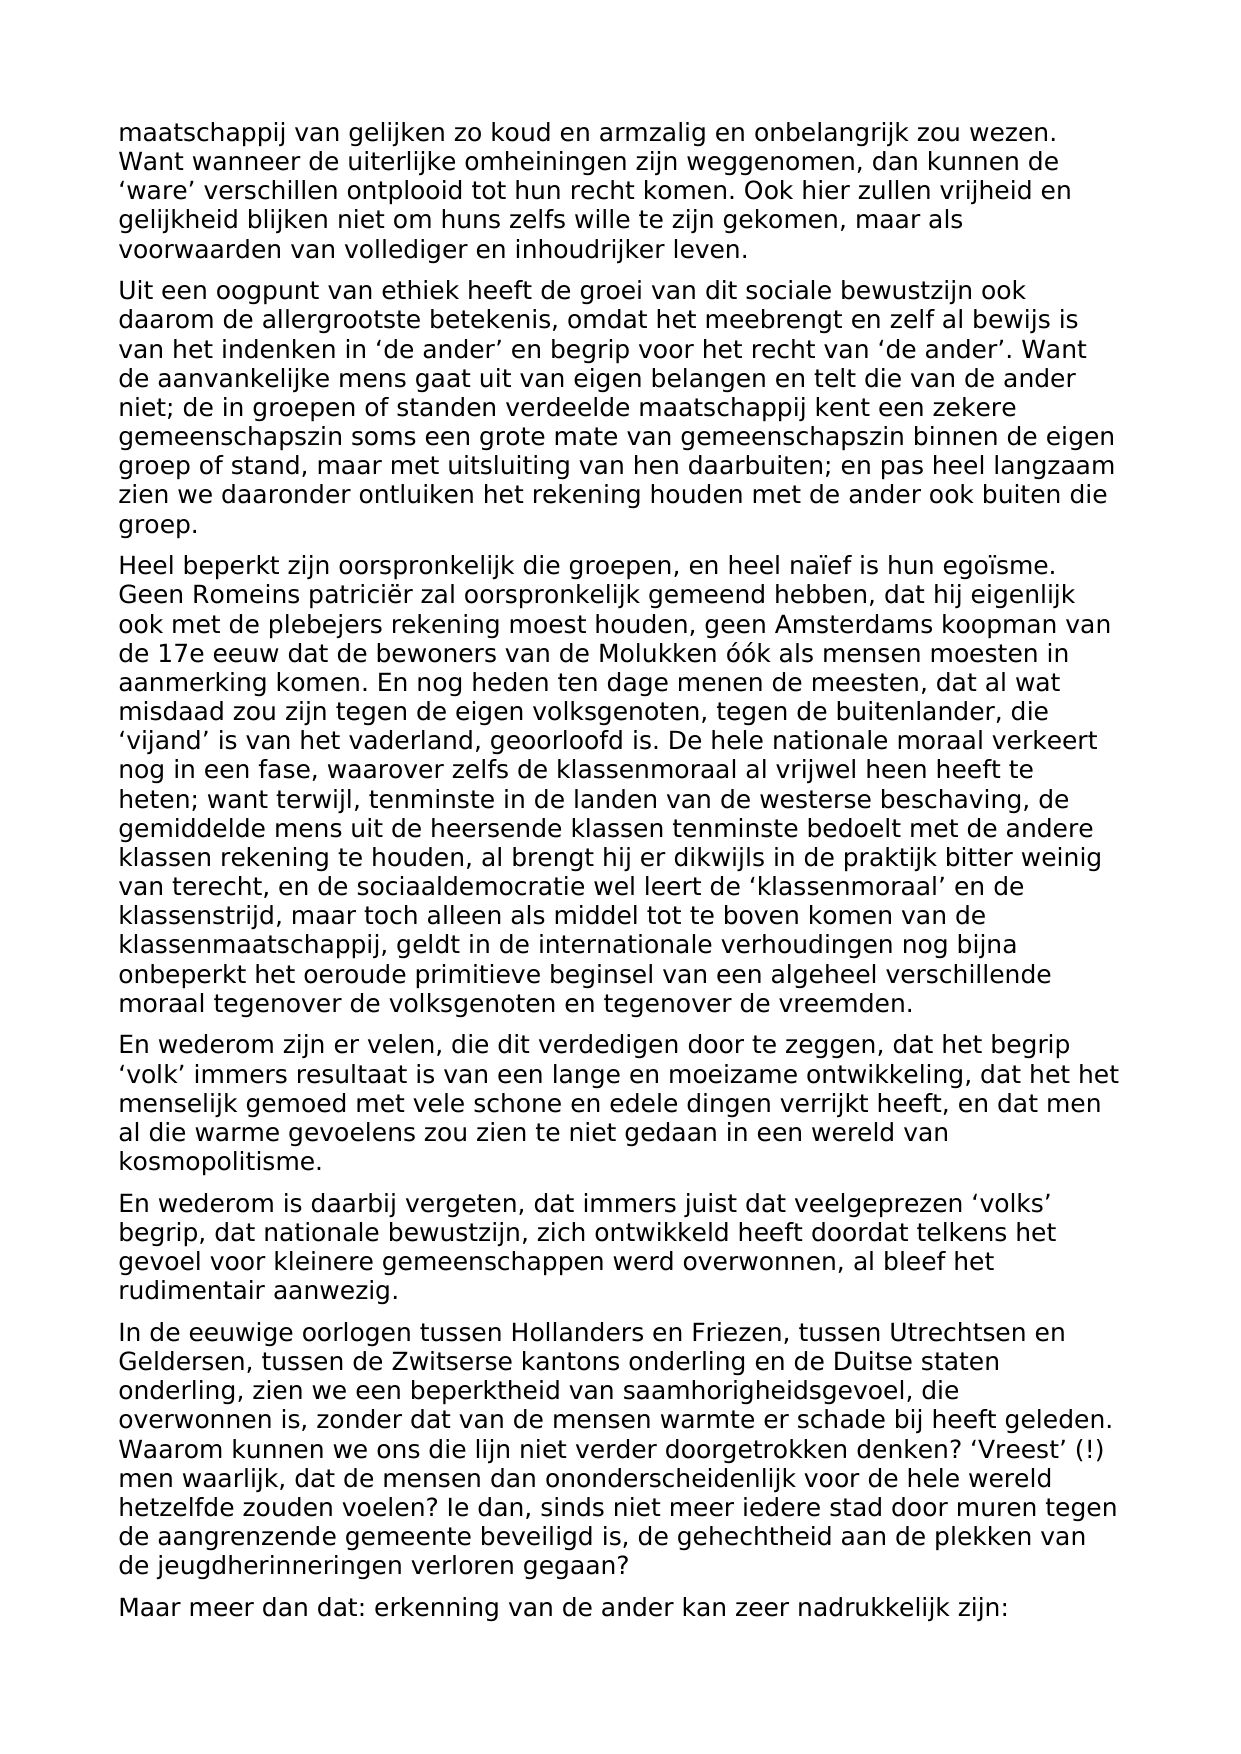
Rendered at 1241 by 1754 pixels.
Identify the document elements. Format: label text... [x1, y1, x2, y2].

text Uit een oogpunt van ethiek heeft de groei van dit sociale bewustzijn ook daarom de allergrootste betekenis, omdat het meebrengt en zelf al bewijs is van het indenken in ‘de ander’ en begrip voor het recht van ‘de ander’. Want de aanvankelijke mens gaat uit van eigen belangen en telt die van de ander niet; de in groepen of standen verdeelde maatschappij kent een zekere gemeenschapszin soms een grote mate van gemeenschapszin binnen de eigen groep of stand, maar met uitsluiting van hen daarbuiten; en pas heel langzaam zien we daaronder ontluiken het rekening houden met de ander ook buiten die groep. [118, 276, 1122, 539]
text En wederom zijn er velen, die dit verdedigen door te zeggen, dat het begrip ‘volk’ immers resultaat is van een lange en moeizame ontwikkeling, dat het het menselijk gemoed met vele schone en edele dingen verrijkt heeft, en dat men al die warme gevoelens zou zien te niet gedaan in een wereld van kosmopolitisme. [118, 1031, 1122, 1176]
text In de eeuwige oorlogen tussen Hollanders en Friezen, tussen Utrechtsen en Geldersen, tussen de Zwitserse kantons onderling en de Duitse staten onderling, zien we een beperktheid van saamhorigheidsgevoel, die overwonnen is, zonder dat van de mensen warmte er schade bij heeft geleden. Waarom kunnen we ons die lijn niet verder doorgetrokken denken? ‘Vreest’ (!) men waarlijk, dat de mensen dan ononderscheidenlijk voor de hele wereld hetzelfde zouden voelen? Ie dan, sinds niet meer iedere stad door muren tegen de aangrenzende gemeente beveiligd is, de gehechtheid aan de plekken van de jeugdherinneringen verloren gegaan? [118, 1318, 1122, 1581]
text Heel beperkt zijn oorspronkelijk die groepen, en heel naïef is hun egoïsme. Geen Romeins patriciër zal oorspronkelijk gemeend hebben, dat hij eigenlijk ook met de plebejers rekening moest houden, geen Amsterdams koopman van de 17e eeuw dat de bewoners van de Molukken óók als mensen moesten in aanmerking komen. En nog heden ten dage menen de meesten, dat al wat misdaad zou zijn tegen de eigen volksgenoten, tegen de buitenlander, die ‘vijand’ is van het vaderland, geoorloofd is. De hele nationale moraal verkeert nog in een fase, waarover zelfs de klassenmoraal al vrijwel heen heeft te heten; want terwijl, tenminste in de landen van de westerse beschaving, de gemiddelde mens uit de heersende klassen tenminste bedoelt met de andere klassen rekening te houden, al brengt hij er dikwijls in de praktijk bitter weinig van terecht, en de sociaaldemocratie wel leert de ‘klassenmoraal’ en de klassenstrijd, maar toch alleen als middel tot te boven komen van de klassenmaatschappij, geldt in de internationale verhoudingen nog bijna onbeperkt het oeroude primitieve beginsel van een algeheel verschillende moraal tegenover de volksgenoten en tegenover de vreemden. [118, 551, 1122, 1018]
text Maar meer dan dat: erkenning van de ander kan zeer nadrukkelijk zijn: [118, 1593, 1122, 1622]
text maatschappij van gelijken zo koud en armzalig en onbelangrijk zou wezen. Want wanneer de uiterlijke omheiningen zijn weggenomen, dan kunnen de ‘ware’ verschillen ontplooid tot hun recht komen. Ook hier zullen vrijheid en gelijkheid blijken niet om huns zelfs wille te zijn gekomen, maar als voorwaarden van vollediger en inhoudrijker leven. [118, 118, 1122, 264]
text En wederom is daarbij vergeten, dat immers juist dat veelgeprezen ‘volks’ begrip, dat nationale bewustzijn, zich ontwikkeld heeft doordat telkens het gevoel voor kleinere gemeenschappen werd overwonnen, al bleef het rudimentair aanwezig. [118, 1189, 1122, 1306]
